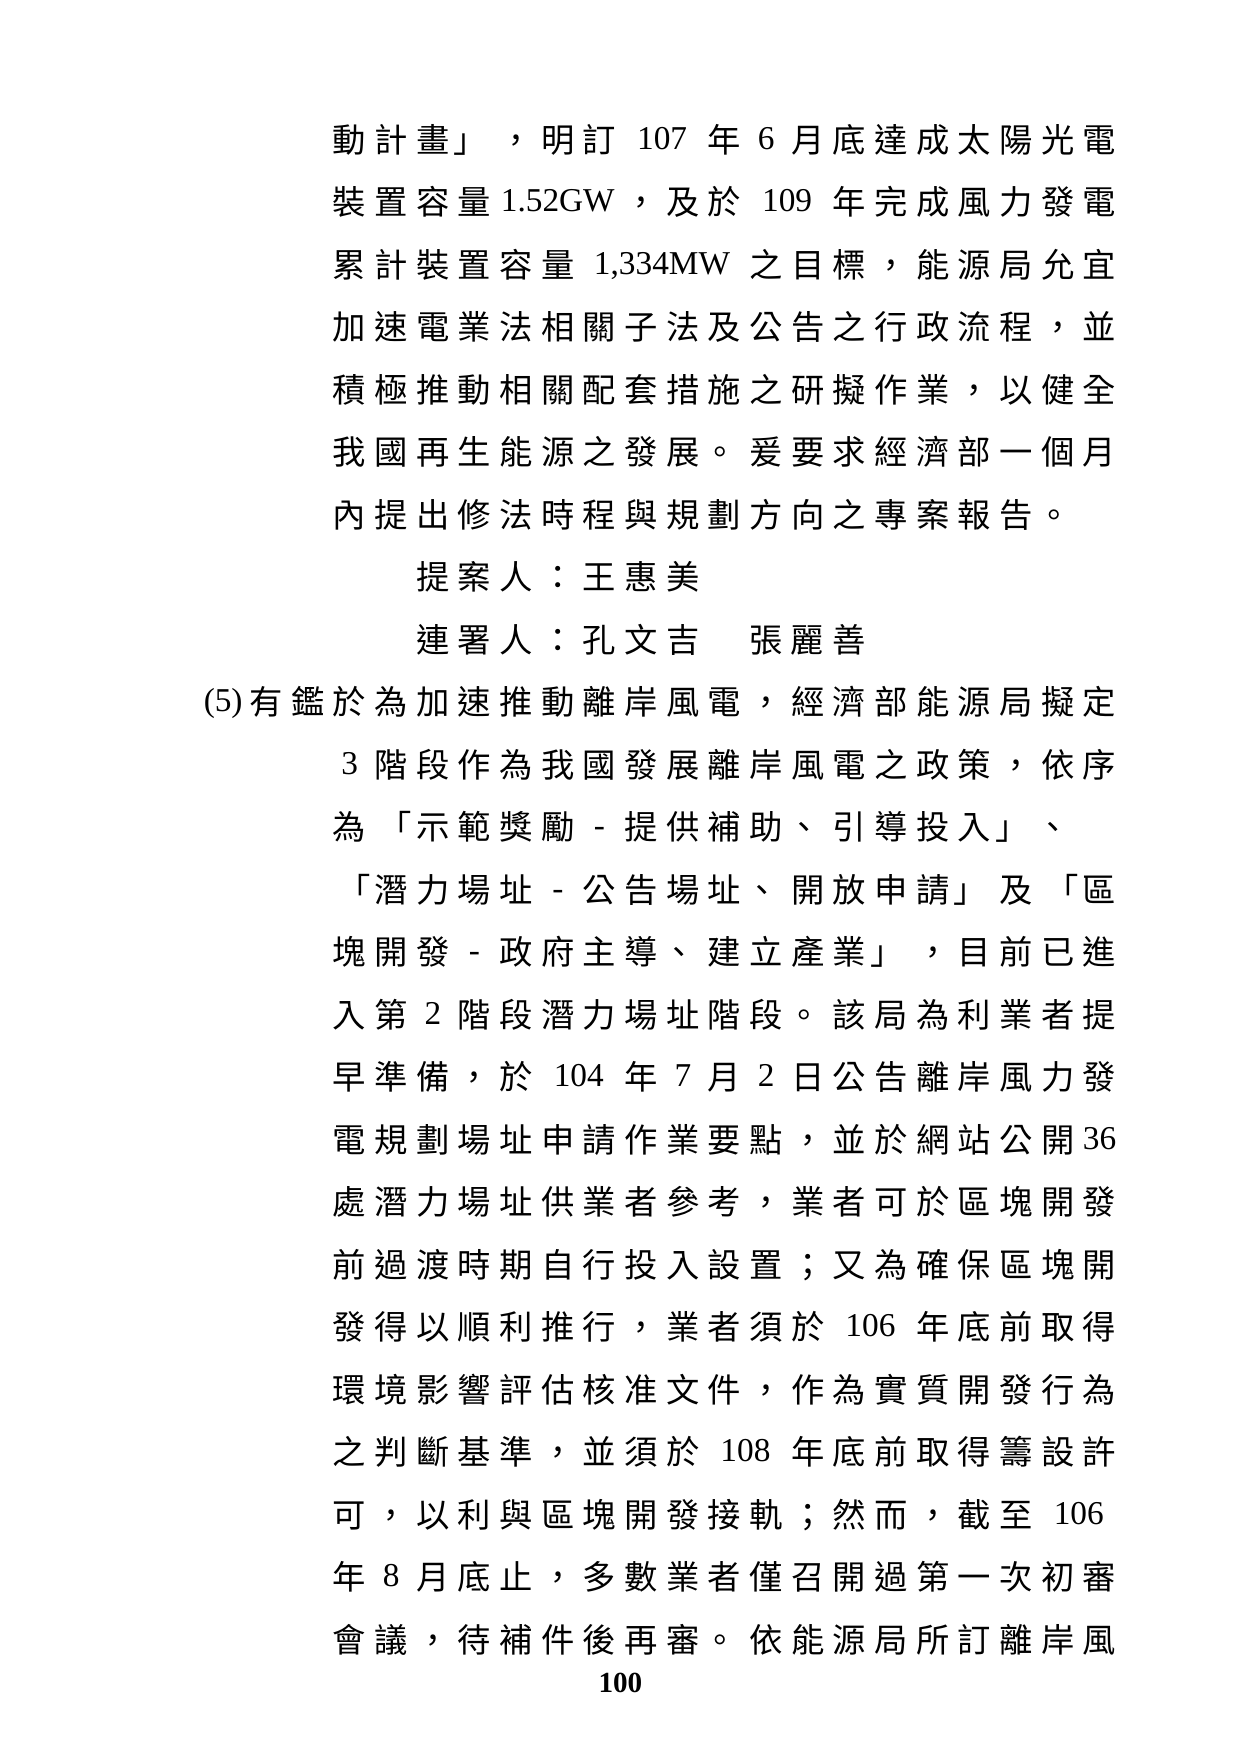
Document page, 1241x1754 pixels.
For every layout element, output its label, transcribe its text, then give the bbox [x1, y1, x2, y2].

text 提案人：王惠美 [394, 533, 1016, 596]
list 動計畫」，明訂107年6月底達成太陽光電裝置容量1.52GW，及於109年完成風力發電累計裝置容量1,334MW之目標，能源局允宜加速電業法相關子法及公告之行政流程，並積極推動相關配套措施之研擬作業，以健全我國再生能源之發展。爰要求經濟部一個月內提出修法時程與規劃方向之專案報告。 [189, 96, 1120, 533]
list 有鑑於為加速推動離岸風電，經濟部能源局擬定3階段作為我國發展離岸風電之政策，依序為「示範獎勵-提供補助、引導投入」、「潛力場址-公告場址、開放申請」及「區塊開發-政府主導、建立產業」，目前已進入第2階段潛力場址階段。該局為利業者提早準備，於104年7月2日公告離岸風力發電規劃場址申請作業要點，並於網站公開36處潛力場址供業者參考，業者可於區塊開發前過渡時期自行投入設置；又為確保區塊開發得以順利推行，業者須於106年底前取得環境影響評估核准文件，作為實質開發行為之判斷基準，並須於108年底前取得籌設許可，以利與區塊開發接軌；然而，截至106年8月底止，多數業者僅召開過第一次初審會議，待補件後再審。依能源局所訂離岸風 [189, 658, 1120, 1658]
text 連署人：孔文吉 張麗善 [394, 596, 1016, 658]
